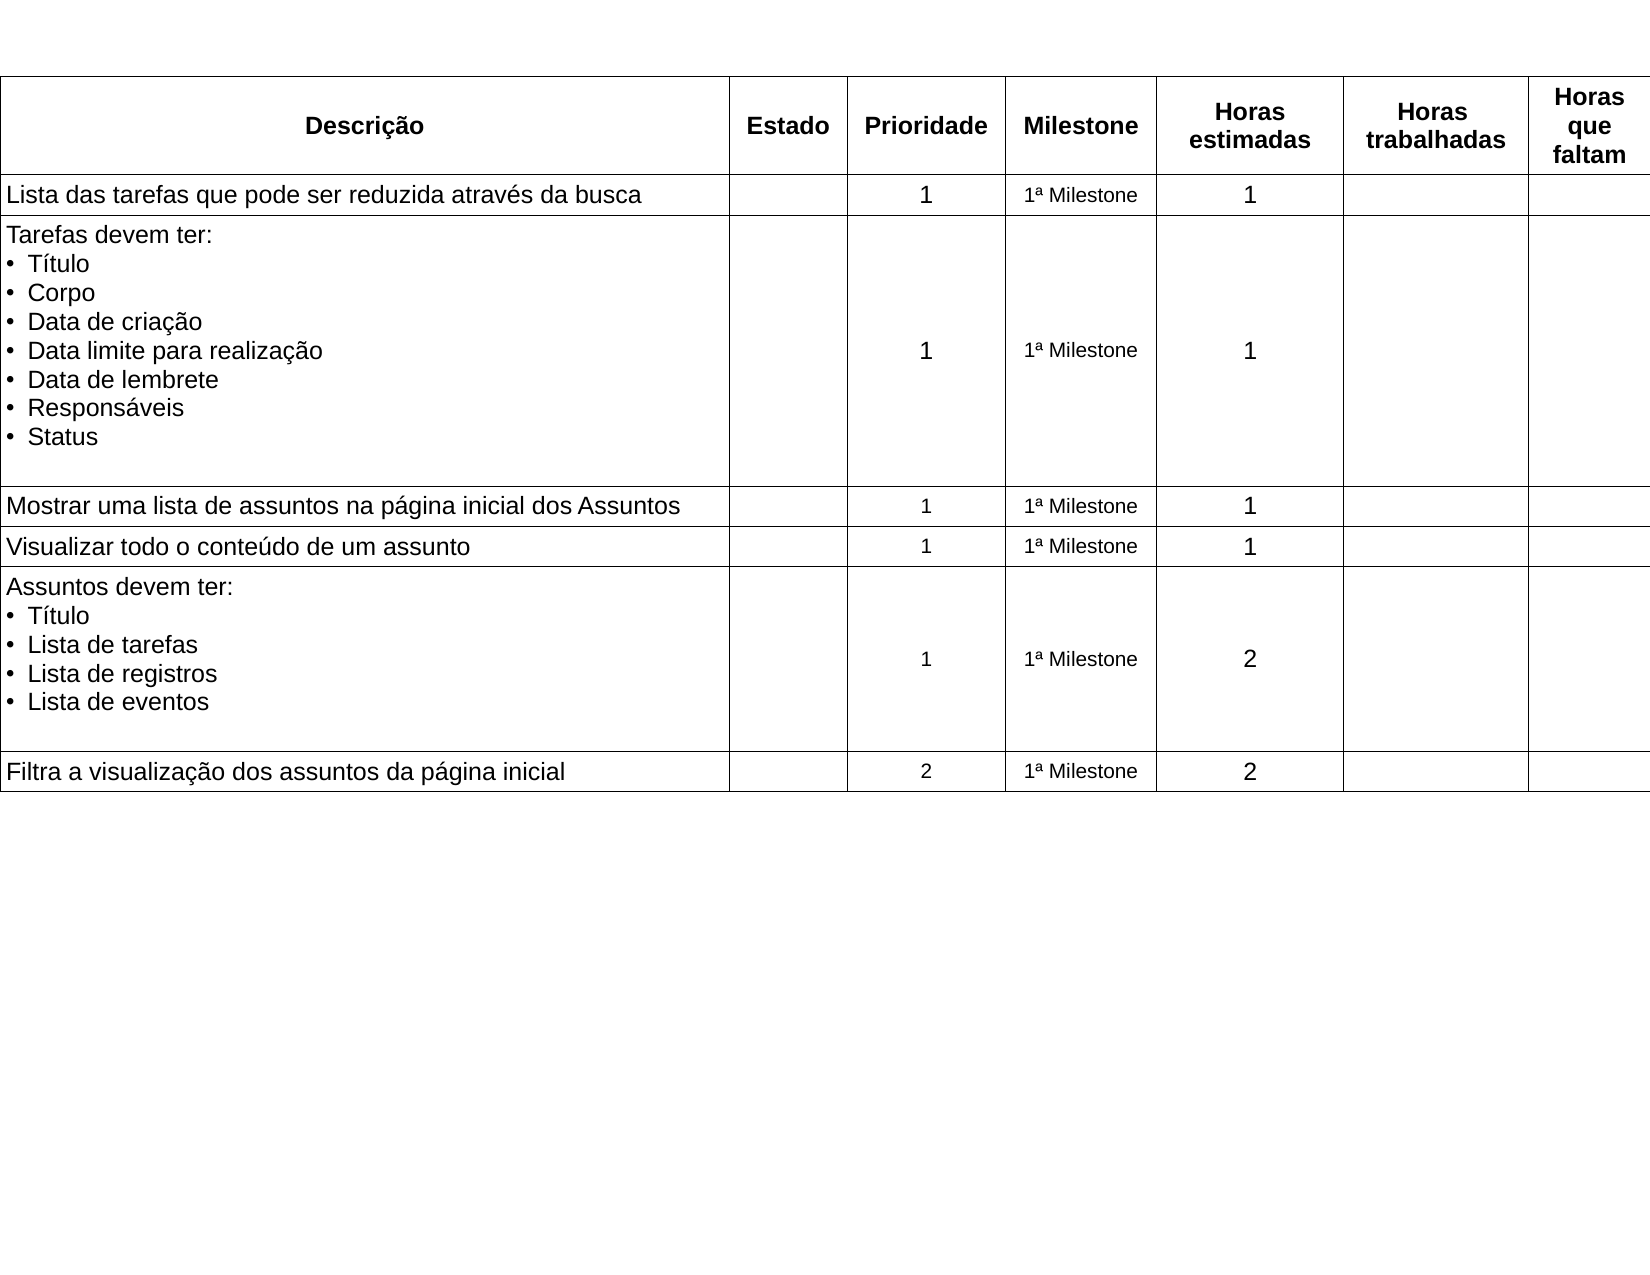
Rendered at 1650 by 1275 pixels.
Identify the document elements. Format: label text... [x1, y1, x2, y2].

table_cell 1 [848, 175, 1005, 214]
table_cell [730, 567, 847, 751]
table_cell 1ª Milestone [1006, 567, 1156, 751]
table_cell 1 [848, 527, 1005, 566]
table_cell [730, 487, 847, 526]
table_cell [1529, 567, 1650, 751]
table_cell 1ª Milestone [1006, 752, 1156, 791]
table_cell Tarefas devem ter: Título Corpo Data de criação Data limite para realização Data de lembrete Responsáveis Status [1, 216, 729, 486]
table_cell [1529, 487, 1650, 526]
table_cell [730, 527, 847, 566]
table_cell [1529, 216, 1650, 486]
table_cell Visualizar todo o conteúdo de um assunto [1, 527, 729, 566]
table_header Horas estimadas [1157, 77, 1343, 174]
table_cell [1344, 175, 1528, 214]
table_cell [1344, 752, 1528, 791]
table_header Estado [730, 77, 847, 174]
table_cell [730, 752, 847, 791]
table_cell Mostrar uma lista de assuntos na página inicial dos Assuntos [1, 487, 729, 526]
table_header Prioridade [848, 77, 1005, 174]
table_cell 1 [1157, 175, 1343, 214]
table_cell 2 [1157, 752, 1343, 791]
table_cell 1ª Milestone [1006, 487, 1156, 526]
table_cell [730, 216, 847, 486]
table_cell 1 [848, 567, 1005, 751]
table_cell 1 [848, 216, 1005, 486]
table_header Milestone [1006, 77, 1156, 174]
table_cell Filtra a visualização dos assuntos da página inicial [1, 752, 729, 791]
table_header Descrição [1, 77, 729, 174]
table_cell [1344, 487, 1528, 526]
table_cell 1ª Milestone [1006, 175, 1156, 214]
table_cell Assuntos devem ter: Título Lista de tarefas Lista de registros Lista de eventos [1, 567, 729, 751]
table_header Horas trabalhadas [1344, 77, 1528, 174]
table_cell [1529, 752, 1650, 791]
table_cell [1529, 175, 1650, 214]
table_cell Lista das tarefas que pode ser reduzida através da busca [1, 175, 729, 214]
table_cell [730, 175, 847, 214]
table_cell 1 [1157, 527, 1343, 566]
table_cell [1344, 567, 1528, 751]
table_cell [1529, 527, 1650, 566]
table_cell 1ª Milestone [1006, 216, 1156, 486]
table_cell 1 [848, 487, 1005, 526]
table_cell 1ª Milestone [1006, 527, 1156, 566]
table_cell 1 [1157, 487, 1343, 526]
table_cell 1 [1157, 216, 1343, 486]
table_cell [1344, 527, 1528, 566]
table_header Horas que faltam [1529, 77, 1650, 174]
table_cell [1344, 216, 1528, 486]
table_cell 2 [848, 752, 1005, 791]
table_cell 2 [1157, 567, 1343, 751]
